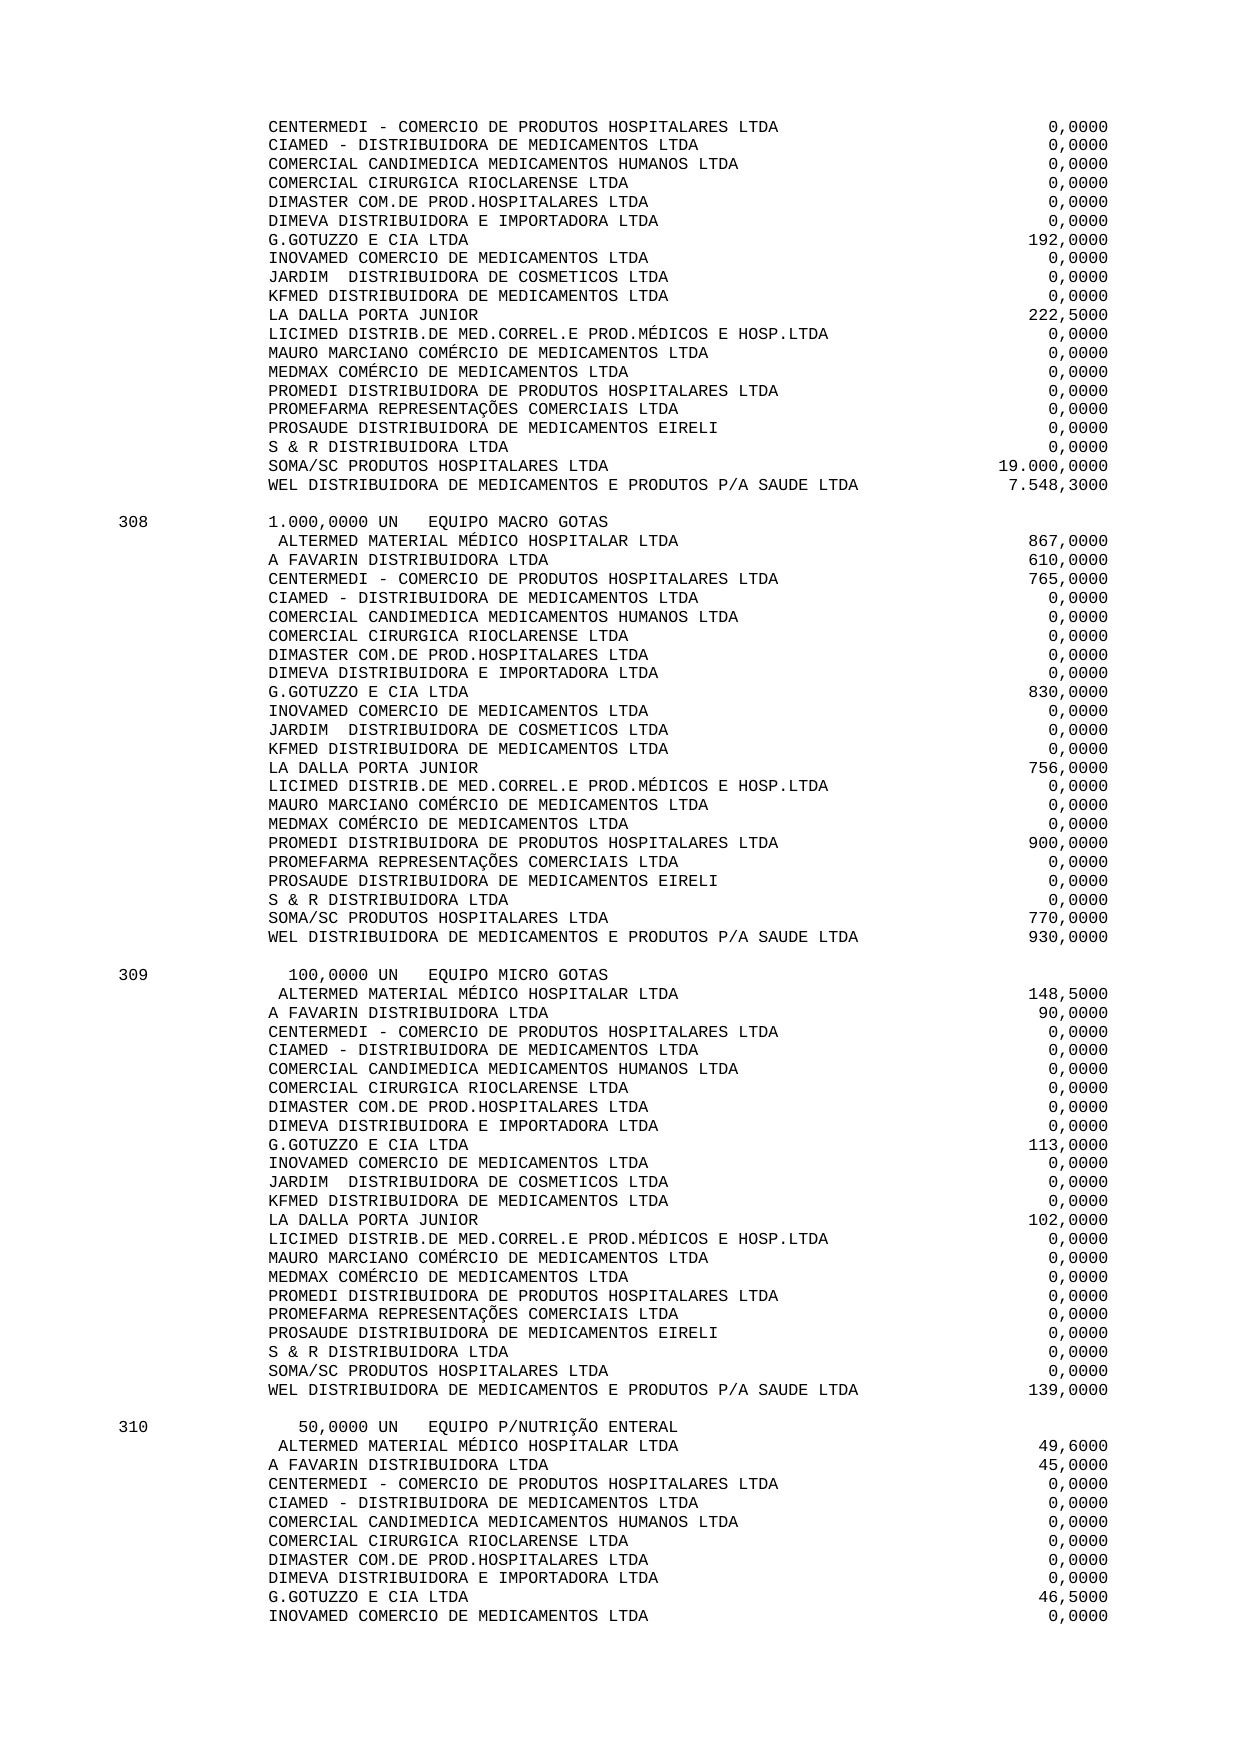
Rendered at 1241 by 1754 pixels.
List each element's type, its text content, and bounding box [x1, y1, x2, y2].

text CENTERMEDI - COMERCIO DE PRODUTOS HOSPITALARES LTDA 0,0000 CIAMED - DISTRIBUIDORA DE MEDICAMENTOS LTDA 0,0000 COMERCIAL CANDIMEDICA MEDICAMENTOS HUMANOS LTDA 0,0000 COMERCIAL CIRURGICA RIOCLARENSE LTDA 0,0000 DIMASTER COM.DE PROD.HOSPITALARES LTDA 0,0000 DIMEVA DISTRIBUIDORA E IMPORTADORA LTDA 0,0000 G.GOTUZZO E CIA LTDA 192,0000 INOVAMED COMERCIO DE MEDICAMENTOS LTDA 0,0000 JARDIM DISTRIBUIDORA DE COSMETICOS LTDA 0,0000 KFMED DISTRIBUIDORA DE MEDICAMENTOS LTDA 0,0000 LA DALLA PORTA JUNIOR 222,5000 LICIMED DISTRIB.DE MED.CORREL.E PROD.MÉDICOS E HOSP.LTDA 0,0000 MAURO MARCIANO COMÉRCIO DE MEDICAMENTOS LTDA 0,0000 MEDMAX COMÉRCIO DE MEDICAMENTOS LTDA 0,0000 PROMEDI DISTRIBUIDORA DE PRODUTOS HOSPITALARES LTDA 0,0000 PROMEFARMA REPRESENTAÇÕES COMERCIAIS LTDA 0,0000 PROSAUDE DISTRIBUIDORA DE MEDICAMENTOS EIRELI 0,0000 S & R DISTRIBUIDORA LTDA 0,0000 SOMA/SC PRODUTOS HOSPITALARES LTDA 19.000,0000 WEL DISTRIBUIDORA DE MEDICAMENTOS E PRODUTOS P/A SAUDE LTDA 7.548,3000 308 1.000,0000 UN EQUIPO MACRO GOTAS ALTERMED MATERIAL MÉDICO HOSPITALAR LTDA 867,0000 A FAVARIN DISTRIBUIDORA LTDA 610,0000 CENTERMEDI - COMERCIO DE PRODUTOS HOSPITALARES LTDA 765,0000 CIAMED - DISTRIBUIDORA DE MEDICAMENTOS LTDA 0,0000 COMERCIAL CANDIMEDICA MEDICAMENTOS HUMANOS LTDA 0,0000 COMERCIAL CIRURGICA RIOCLARENSE LTDA 0,0000 DIMASTER COM.DE PROD.HOSPITALARES LTDA 0,0000 DIMEVA DISTRIBUIDORA E IMPORTADORA LTDA 0,0000 G.GOTUZZO E CIA LTDA 830,0000 INOVAMED COMERCIO DE MEDICAMENTOS LTDA 0,0000 JARDIM DISTRIBUIDORA DE COSMETICOS LTDA 0,0000 KFMED DISTRIBUIDORA DE MEDICAMENTOS LTDA 0,0000 LA DALLA PORTA JUNIOR 756,0000 LICIMED DISTRIB.DE MED.CORREL.E PROD.MÉDICOS E HOSP.LTDA 0,0000 MAURO MARCIANO COMÉRCIO DE MEDICAMENTOS LTDA 0,0000 MEDMAX COMÉRCIO DE MEDICAMENTOS LTDA 0,0000 PROMEDI DISTRIBUIDORA DE PRODUTOS HOSPITALARES LTDA 900,0000 PROMEFARMA REPRESENTAÇÕES COMERCIAIS LTDA 0,0000 PROSAUDE DISTRIBUIDORA DE MEDICAMENTOS EIRELI 0,0000 S & R DISTRIBUIDORA LTDA 0,0000 SOMA/SC PRODUTOS HOSPITALARES LTDA 770,0000 WEL DISTRIBUIDORA DE MEDICAMENTOS E PRODUTOS P/A SAUDE LTDA 930,0000 309 100,0000 UN EQUIPO MICRO GOTAS ALTERMED MATERIAL MÉDICO HOSPITALAR LTDA 148,5000 A FAVARIN DISTRIBUIDORA LTDA 90,0000 CENTERMEDI - COMERCIO DE PRODUTOS HOSPITALARES LTDA 0,0000 CIAMED - DISTRIBUIDORA DE MEDICAMENTOS LTDA 0,0000 COMERCIAL CANDIMEDICA MEDICAMENTOS HUMANOS LTDA 0,0000 COMERCIAL CIRURGICA RIOCLARENSE LTDA 0,0000 DIMASTER COM.DE PROD.HOSPITALARES LTDA 0,0000 DIMEVA DISTRIBUIDORA E IMPORTADORA LTDA 0,0000 G.GOTUZZO E CIA LTDA 113,0000 INOVAMED COMERCIO DE MEDICAMENTOS LTDA 0,0000 JARDIM DISTRIBUIDORA DE COSMETICOS LTDA 0,0000 KFMED DISTRIBUIDORA DE MEDICAMENTOS LTDA 0,0000 LA DALLA PORTA JUNIOR 102,0000 LICIMED DISTRIB.DE MED.CORREL.E PROD.MÉDICOS E HOSP.LTDA 0,0000 MAURO MARCIANO COMÉRCIO DE MEDICAMENTOS LTDA 0,0000 MEDMAX COMÉRCIO DE MEDICAMENTOS LTDA 0,0000 PROMEDI DISTRIBUIDORA DE PRODUTOS HOSPITALARES LTDA 0,0000 PROMEFARMA REPRESENTAÇÕES COMERCIAIS LTDA 0,0000 PROSAUDE DISTRIBUIDORA DE MEDICAMENTOS EIRELI 0,0000 S & R DISTRIBUIDORA LTDA 0,0000 SOMA/SC PRODUTOS HOSPITALARES LTDA 0,0000 WEL DISTRIBUIDORA DE MEDICAMENTOS E PRODUTOS P/A SAUDE LTDA 139,0000 310 50,0000 UN EQUIPO P/NUTRIÇÃO ENTERAL ALTERMED MATERIAL MÉDICO HOSPITALAR LTDA 49,6000 A FAVARIN DISTRIBUIDORA LTDA 45,0000 CENTERMEDI - COMERCIO DE PRODUTOS HOSPITALARES LTDA 0,0000 CIAMED - DISTRIBUIDORA DE MEDICAMENTOS LTDA 0,0000 COMERCIAL CANDIMEDICA MEDICAMENTOS HUMANOS LTDA 0,0000 COMERCIAL CIRURGICA RIOCLARENSE LTDA 0,0000 DIMASTER COM.DE PROD.HOSPITALARES LTDA 0,0000 DIMEVA DISTRIBUIDORA E IMPORTADORA LTDA 0,0000 G.GOTUZZO E CIA LTDA 46,5000 INOVAMED COMERCIO DE MEDICAMENTOS LTDA 0,0000 [118, 118, 1122, 1626]
